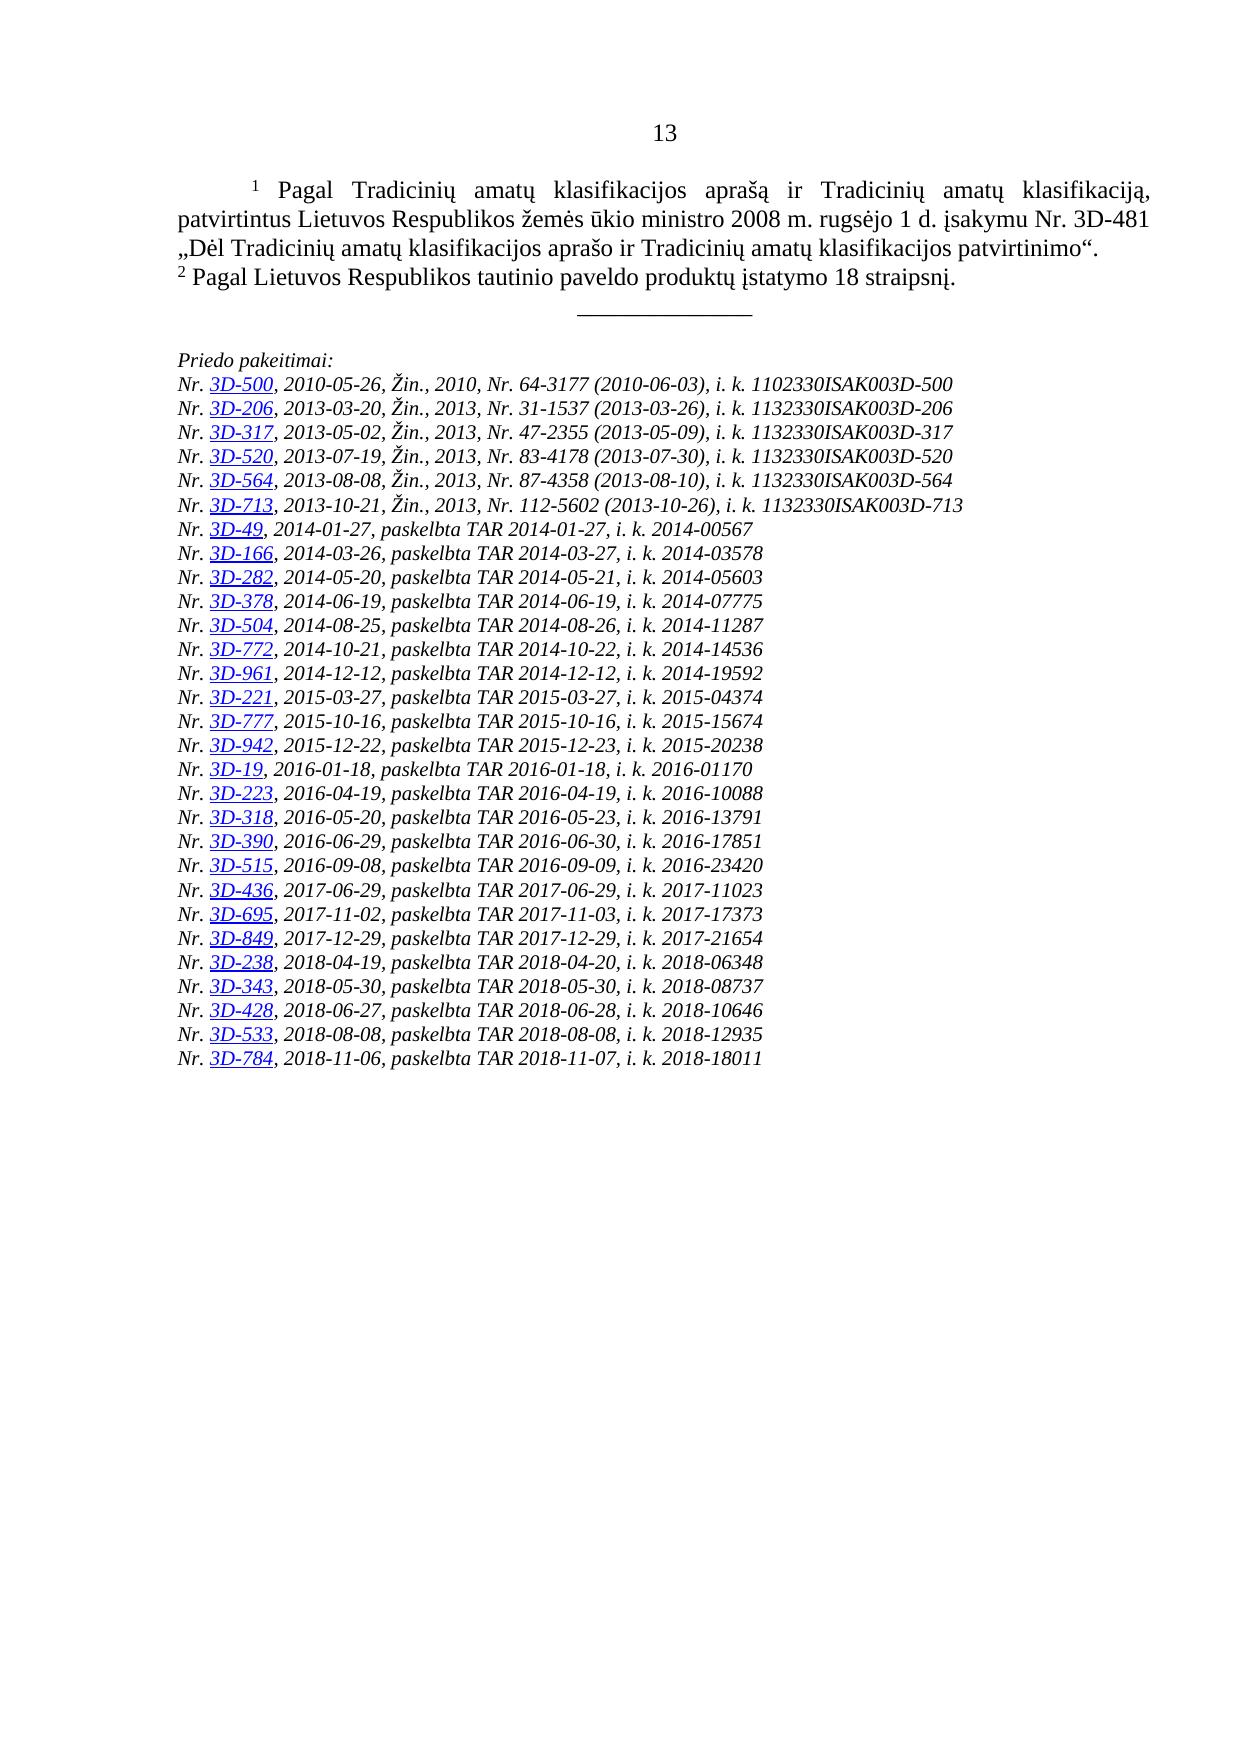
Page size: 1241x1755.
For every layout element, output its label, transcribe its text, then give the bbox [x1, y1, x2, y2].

text Nr. 3D-436, 2017-06-29, paskelbta TAR 2017-06-29, i. k. 2017-11023 [177, 877, 1152, 902]
text Priedo pakeitimai: [177, 348, 1152, 372]
text 1 Pagal Tradicinių amatų klasifikacijos aprašą ir Tradicinių amatų klasifikaciją, patvirtintus Lietuvos Respublikоs žemės ūkio ministro 2008 m. rugsėjo 1 d. įsakymu Nr. 3D-481 „Dėl Tradicinių amatų klasifikacijos aprašo ir Tradicinių amatų klasifikacijos patvirtinimo“. [177, 176, 1152, 262]
text Nr. 3D-49, 2014-01-27, paskelbta TAR 2014-01-27, i. k. 2014-00567 [177, 517, 1152, 541]
text Nr. 3D-504, 2014-08-25, paskelbta TAR 2014-08-26, i. k. 2014-11287 [177, 613, 1152, 637]
text Nr. 3D-713, 2013-10-21, Žin., 2013, Nr. 112-5602 (2013-10-26), i. k. 1132330ISAK003D-713 [177, 492, 1152, 517]
text Nr. 3D-533, 2018-08-08, paskelbta TAR 2018-08-08, i. k. 2018-12935 [177, 1022, 1152, 1046]
text Nr. 3D-223, 2016-04-19, paskelbta TAR 2016-04-19, i. k. 2016-10088 [177, 781, 1152, 805]
text Nr. 3D-166, 2014-03-26, paskelbta TAR 2014-03-27, i. k. 2014-03578 [177, 541, 1152, 565]
text Nr. 3D-695, 2017-11-02, paskelbta TAR 2017-11-03, i. k. 2017-17373 [177, 902, 1152, 926]
text 2 Pagal Lietuvos Respublikоs tautinio paveldo produktų įstatymo 18 straipsnį. [177, 262, 1152, 291]
text Nr. 3D-206, 2013-03-20, Žin., 2013, Nr. 31-1537 (2013-03-26), i. k. 1132330ISAK003D-206 [177, 396, 1152, 420]
text Nr. 3D-19, 2016-01-18, paskelbta TAR 2016-01-18, i. k. 2016-01170 [177, 757, 1152, 781]
text Nr. 3D-564, 2013-08-08, Žin., 2013, Nr. 87-4358 (2013-08-10), i. k. 1132330ISAK003D-564 [177, 468, 1152, 492]
text Nr. 3D-772, 2014-10-21, paskelbta TAR 2014-10-22, i. k. 2014-14536 [177, 637, 1152, 661]
text Nr. 3D-500, 2010-05-26, Žin., 2010, Nr. 64-3177 (2010-06-03), i. k. 1102330ISAK003D-500 [177, 372, 1152, 396]
text Nr. 3D-520, 2013-07-19, Žin., 2013, Nr. 83-4178 (2013-07-30), i. k. 1132330ISAK003D-520 [177, 444, 1152, 468]
text Nr. 3D-515, 2016-09-08, paskelbta TAR 2016-09-09, i. k. 2016-23420 [177, 853, 1152, 877]
text Nr. 3D-784, 2018-11-06, paskelbta TAR 2018-11-07, i. k. 2018-18011 [177, 1046, 1152, 1070]
text Nr. 3D-317, 2013-05-02, Žin., 2013, Nr. 47-2355 (2013-05-09), i. k. 1132330ISAK003D-317 [177, 420, 1152, 444]
text Nr. 3D-318, 2016-05-20, paskelbta TAR 2016-05-23, i. k. 2016-13791 [177, 805, 1152, 829]
text Nr. 3D-849, 2017-12-29, paskelbta TAR 2017-12-29, i. k. 2017-21654 [177, 926, 1152, 950]
text Nr. 3D-282, 2014-05-20, paskelbta TAR 2014-05-21, i. k. 2014-05603 [177, 565, 1152, 589]
text Nr. 3D-221, 2015-03-27, paskelbta TAR 2015-03-27, i. k. 2015-04374 [177, 685, 1152, 709]
text Nr. 3D-777, 2015-10-16, paskelbta TAR 2015-10-16, i. k. 2015-15674 [177, 709, 1152, 733]
text Nr. 3D-343, 2018-05-30, paskelbta TAR 2018-05-30, i. k. 2018-08737 [177, 974, 1152, 998]
text ______________ [177, 291, 1152, 319]
text Nr. 3D-961, 2014-12-12, paskelbta TAR 2014-12-12, i. k. 2014-19592 [177, 661, 1152, 685]
text Nr. 3D-428, 2018-06-27, paskelbta TAR 2018-06-28, i. k. 2018-10646 [177, 998, 1152, 1022]
text Nr. 3D-238, 2018-04-19, paskelbta TAR 2018-04-20, i. k. 2018-06348 [177, 950, 1152, 974]
text Nr. 3D-390, 2016-06-29, paskelbta TAR 2016-06-30, i. k. 2016-17851 [177, 829, 1152, 853]
text Nr. 3D-378, 2014-06-19, paskelbta TAR 2014-06-19, i. k. 2014-07775 [177, 589, 1152, 613]
text Nr. 3D-942, 2015-12-22, paskelbta TAR 2015-12-23, i. k. 2015-20238 [177, 733, 1152, 757]
